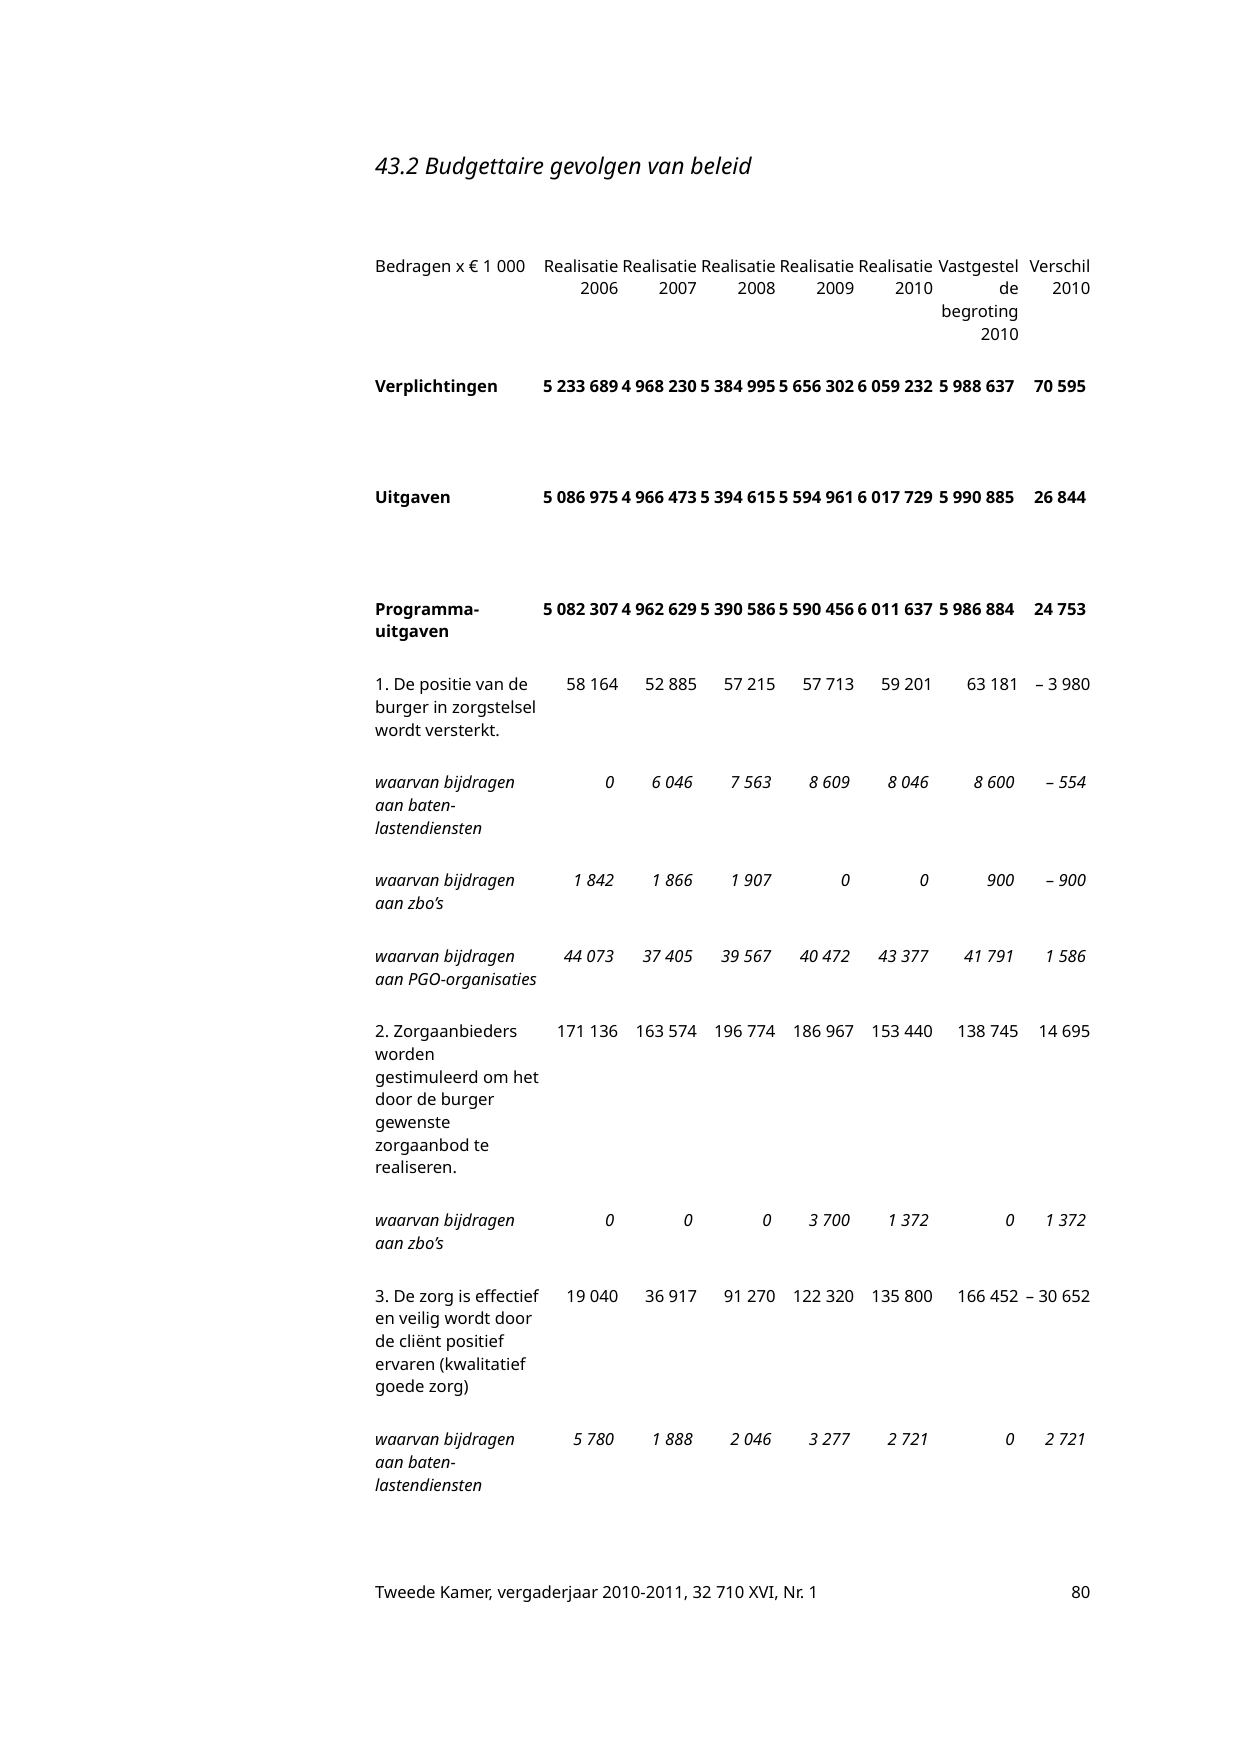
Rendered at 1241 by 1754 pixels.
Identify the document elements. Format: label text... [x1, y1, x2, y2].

table_cell 4 962 629 [618, 597, 697, 673]
table_header Realisatie 2008 [697, 254, 775, 375]
table_cell 163 574 [618, 1020, 697, 1209]
table_cell 59 201 [854, 673, 933, 771]
table_cell 57 713 [775, 673, 854, 771]
table_cell [1019, 539, 1090, 597]
table_cell 36 917 [618, 1284, 697, 1428]
table_cell [539, 428, 618, 486]
table_cell 900 [933, 869, 1018, 944]
table_cell 6 011 637 [854, 597, 933, 673]
table_cell 5 082 307 [539, 597, 618, 673]
table_cell 4 968 230 [618, 375, 697, 428]
table_cell 153 440 [854, 1020, 933, 1209]
table_cell waarvan bijdragen aan baten-lastendiensten [375, 1428, 539, 1526]
table_header Realisatie 2009 [775, 254, 854, 375]
table_cell [854, 428, 933, 486]
table_cell [854, 539, 933, 597]
table_cell 3 277 [775, 1428, 854, 1526]
table_cell 1 842 [539, 869, 618, 944]
table_cell 0 [539, 1209, 618, 1284]
table_cell 5 590 456 [775, 597, 854, 673]
table_cell 44 073 [539, 944, 618, 1020]
table_cell 6 046 [618, 771, 697, 869]
table_cell [618, 539, 697, 597]
table_cell [933, 539, 1018, 597]
table_cell 1 907 [697, 869, 775, 944]
table_cell 0 [775, 869, 854, 944]
table_cell 8 046 [854, 771, 933, 869]
table_cell waarvan bijdragen aan zbo’s [375, 1209, 539, 1284]
table_cell Uitgaven [375, 486, 539, 539]
table_cell 1 372 [1019, 1209, 1090, 1284]
table_cell 91 270 [697, 1284, 775, 1428]
table_cell [775, 428, 854, 486]
table_cell waarvan bijdragen aan PGO-organisaties [375, 944, 539, 1020]
table_cell 135 800 [854, 1284, 933, 1428]
table_cell 5 394 615 [697, 486, 775, 539]
table_cell 19 040 [539, 1284, 618, 1428]
table_cell [539, 539, 618, 597]
table_cell 1 866 [618, 869, 697, 944]
table_cell 122 320 [775, 1284, 854, 1428]
table_header Verschil 2010 [1019, 254, 1090, 375]
table_cell 14 695 [1019, 1020, 1090, 1209]
table_cell – 3 980 [1019, 673, 1090, 771]
table_cell 5 990 885 [933, 486, 1018, 539]
table_cell 1 888 [618, 1428, 697, 1526]
table_cell 39 567 [697, 944, 775, 1020]
table_cell 2 721 [854, 1428, 933, 1526]
subtitle 43.2 Budgettaire gevolgen van beleid [375, 150, 1090, 181]
table_cell 58 164 [539, 673, 618, 771]
table_cell [375, 428, 539, 486]
table_header Realisatie 2010 [854, 254, 933, 375]
table_cell 3 700 [775, 1209, 854, 1284]
table_cell – 900 [1019, 869, 1090, 944]
table_cell 5 656 302 [775, 375, 854, 428]
table_cell [933, 428, 1018, 486]
table_cell 5 780 [539, 1428, 618, 1526]
table_cell – 554 [1019, 771, 1090, 869]
table_cell 5 086 975 [539, 486, 618, 539]
table_cell 63 181 [933, 673, 1018, 771]
table_cell 196 774 [697, 1020, 775, 1209]
table_cell [1019, 428, 1090, 486]
table_cell 0 [933, 1428, 1018, 1526]
table_cell waarvan bijdragen aan baten-lastendiensten [375, 771, 539, 869]
table_cell 5 384 995 [697, 375, 775, 428]
table_cell 5 986 884 [933, 597, 1018, 673]
table_cell 4 966 473 [618, 486, 697, 539]
table_cell 0 [697, 1209, 775, 1284]
table_cell 0 [854, 869, 933, 944]
table_cell 166 452 [933, 1284, 1018, 1428]
table_cell 5 233 689 [539, 375, 618, 428]
table_cell 171 136 [539, 1020, 618, 1209]
table_cell [375, 539, 539, 597]
table_cell 6 059 232 [854, 375, 933, 428]
table_cell 138 745 [933, 1020, 1018, 1209]
table_header Realisatie 2006 [539, 254, 618, 375]
table_cell 1. De positie van de burger in zorgstelsel wordt versterkt. [375, 673, 539, 771]
table_cell 26 844 [1019, 486, 1090, 539]
table_cell 0 [618, 1209, 697, 1284]
table_cell [697, 539, 775, 597]
table_cell Verplichtingen [375, 375, 539, 428]
table_cell 70 595 [1019, 375, 1090, 428]
table_cell 1 586 [1019, 944, 1090, 1020]
table_header Vastgestelde begroting 2010 [933, 254, 1018, 375]
table_cell 52 885 [618, 673, 697, 771]
table_cell 7 563 [697, 771, 775, 869]
table_cell 1 372 [854, 1209, 933, 1284]
table_cell 0 [933, 1209, 1018, 1284]
table_cell 0 [539, 771, 618, 869]
table_cell 5 594 961 [775, 486, 854, 539]
table_header Realisatie 2007 [618, 254, 697, 375]
table_header Bedragen x € 1 000 [375, 254, 539, 375]
table_cell 5 988 637 [933, 375, 1018, 428]
table_cell – 30 652 [1019, 1284, 1090, 1428]
table_cell 41 791 [933, 944, 1018, 1020]
table_cell [775, 539, 854, 597]
table_cell 24 753 [1019, 597, 1090, 673]
table_cell 2 721 [1019, 1428, 1090, 1526]
table_cell 3. De zorg is effectief en veilig wordt door de cliënt positief ervaren (kwalitatief goede zorg) [375, 1284, 539, 1428]
table_cell 6 017 729 [854, 486, 933, 539]
table_cell 8 600 [933, 771, 1018, 869]
table_cell 8 609 [775, 771, 854, 869]
table_cell 2. Zorgaanbieders worden gestimuleerd om het door de burger gewenste zorgaanbod te realiseren. [375, 1020, 539, 1209]
table_cell 2 046 [697, 1428, 775, 1526]
table_cell 5 390 586 [697, 597, 775, 673]
table_cell [697, 428, 775, 486]
table_cell Programma-uitgaven [375, 597, 539, 673]
table_cell [618, 428, 697, 486]
table_cell waarvan bijdragen aan zbo’s [375, 869, 539, 944]
table_cell 37 405 [618, 944, 697, 1020]
table_cell 43 377 [854, 944, 933, 1020]
table_cell 57 215 [697, 673, 775, 771]
table_cell 186 967 [775, 1020, 854, 1209]
table_cell 40 472 [775, 944, 854, 1020]
